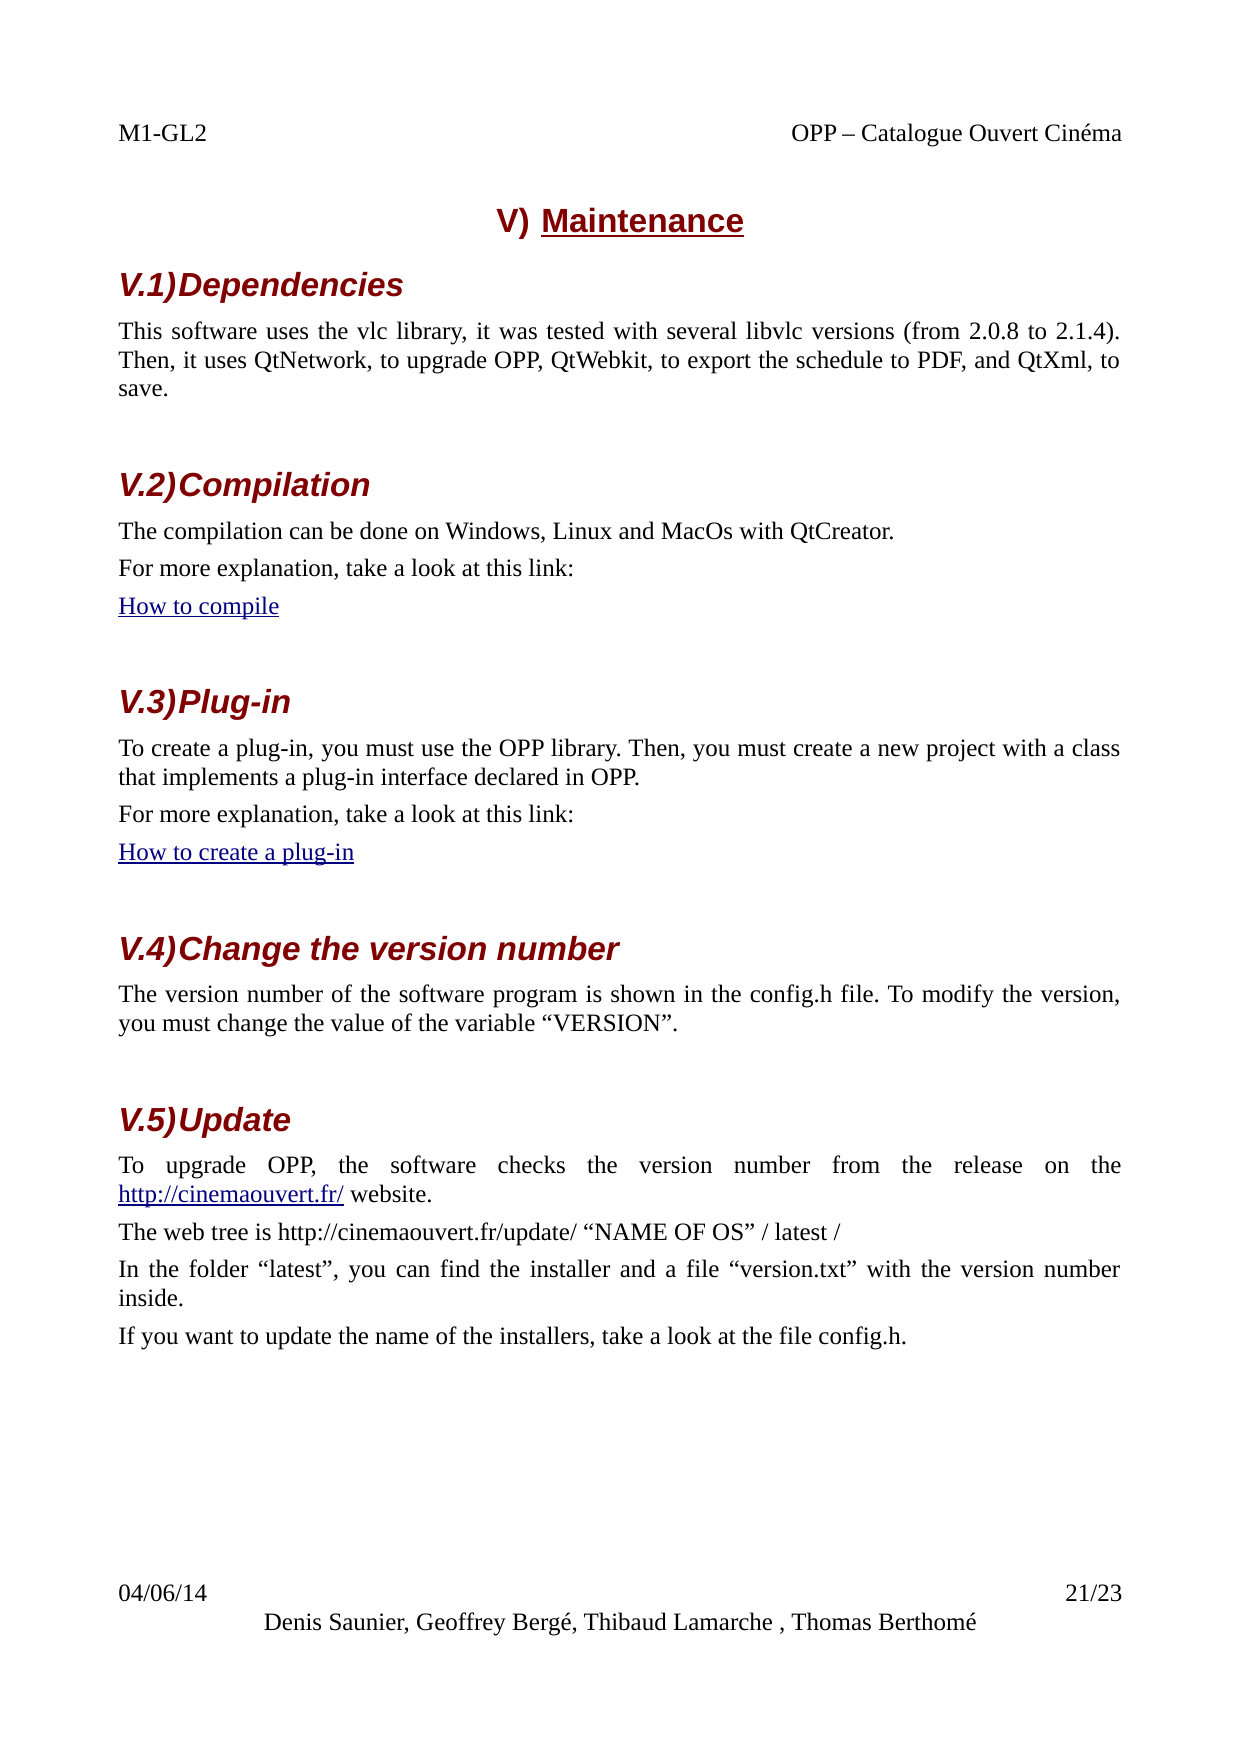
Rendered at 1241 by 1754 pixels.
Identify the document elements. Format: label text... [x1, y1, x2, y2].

text The web tree is http://cinemaouvert.fr/update/ “NAME OF OS” / latest / [118, 1217, 1122, 1246]
text For more explanation, take a look at this link: [118, 799, 1122, 828]
subtitle Change the version number [118, 928, 1122, 967]
text How to create a plug-in [118, 837, 1122, 866]
text To upgrade OPP, the software checks the version number from the release on the http://cinemaouvert.fr/ website. [118, 1151, 1122, 1208]
subtitle Maintenance [118, 201, 1122, 240]
text The version number of the software program is shown in the config.h file. To modify the version, you must change the value of the variable “VERSION”. [118, 979, 1122, 1037]
text The compilation can be done on Windows, Linux and MacOs with QtCreator. [118, 516, 1122, 544]
text To create a plug-in, you must use the OPP library. Then, you must create a new project with a class that implements a plug-in interface declared in OPP. [118, 733, 1122, 791]
subtitle Update [118, 1099, 1122, 1138]
text How to compile [118, 591, 1122, 620]
text For more explanation, take a look at this link: [118, 553, 1122, 582]
subtitle Plug-in [118, 682, 1122, 721]
subtitle Dependencies [118, 265, 1122, 303]
text If you want to update the name of the installers, take a look at the file config.h. [118, 1321, 1122, 1349]
subtitle Compilation [118, 465, 1122, 503]
text This software uses the vlc library, it was tested with several libvlc versions (from 2.0.8 to 2.1.4). Then, it uses QtNetwork, to upgrade OPP, QtWebkit, to export the schedule to PDF, and QtXml, to save. [118, 316, 1122, 402]
text In the folder “latest”, you can find the installer and a file “version.txt” with the version number inside. [118, 1254, 1122, 1312]
